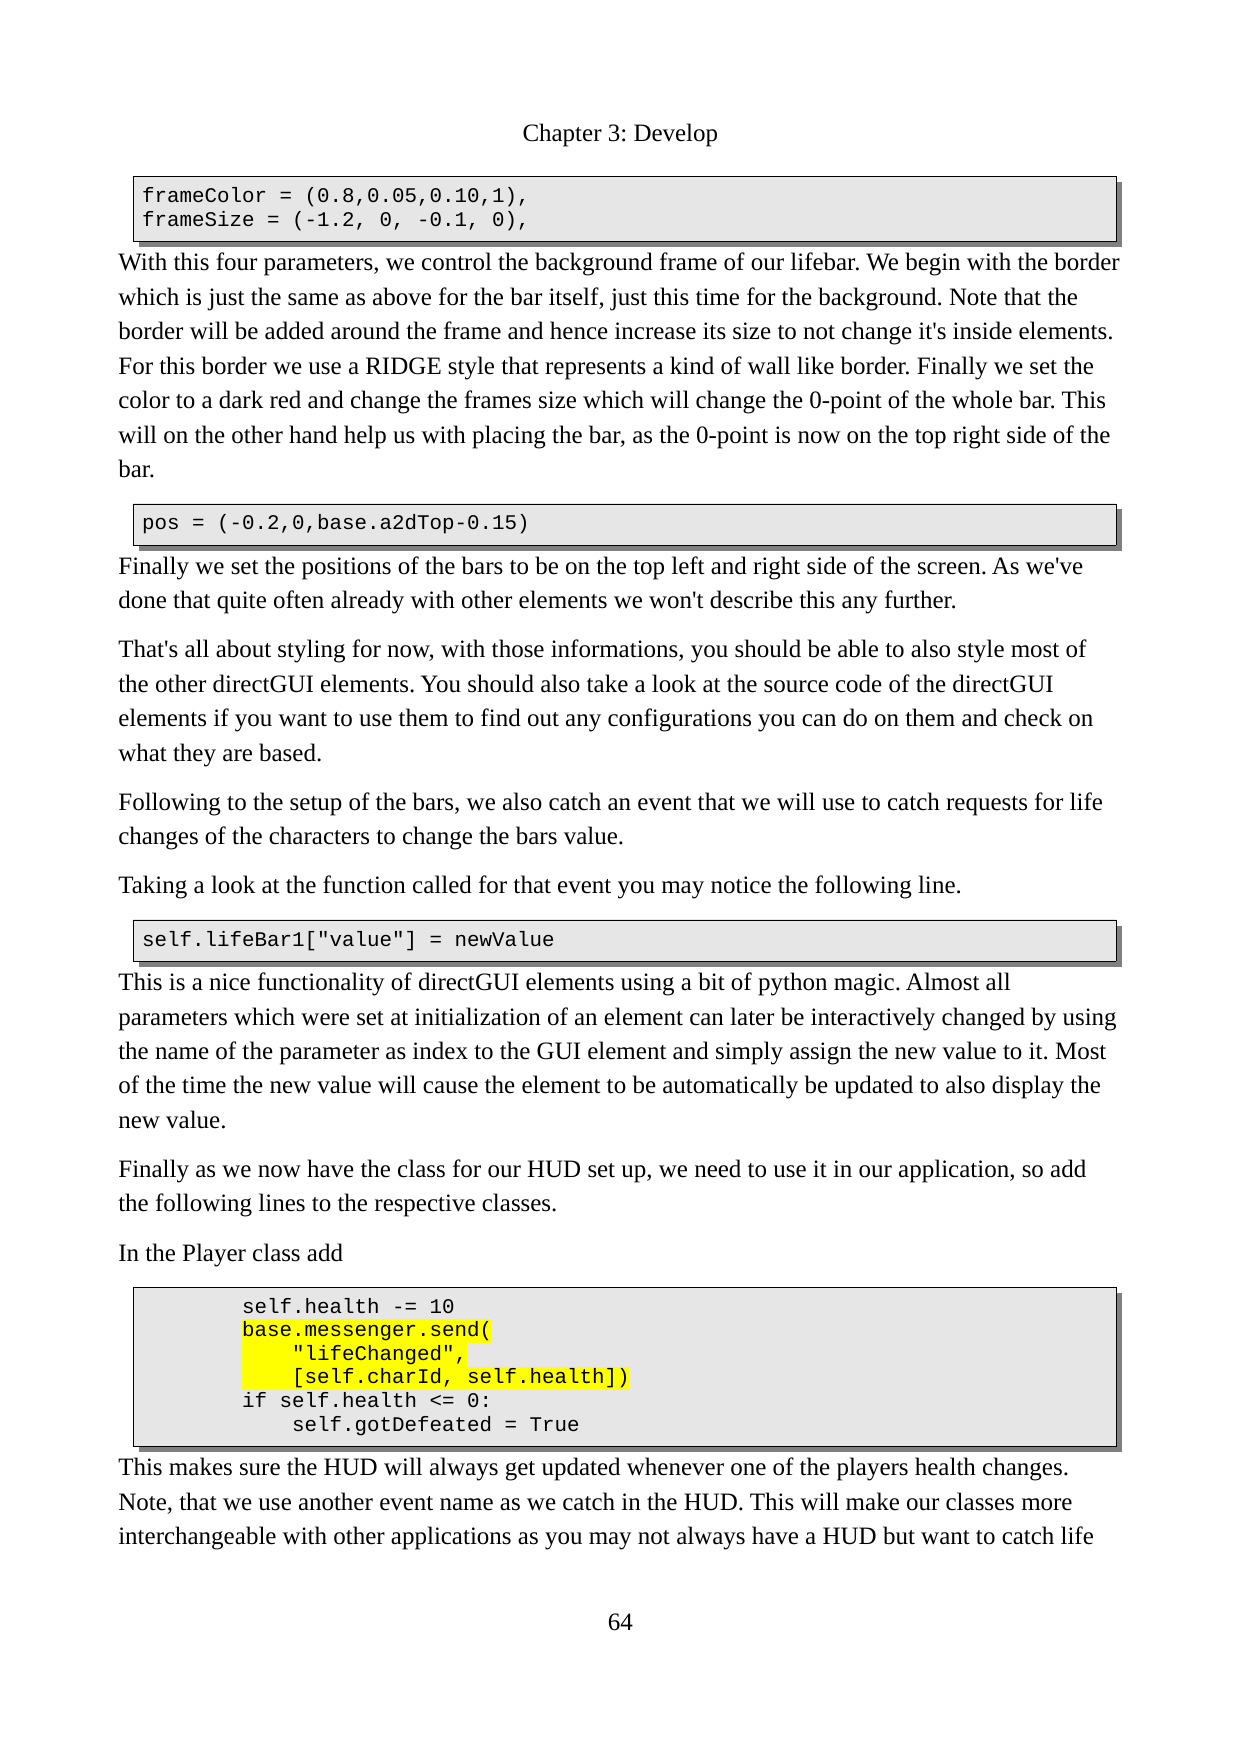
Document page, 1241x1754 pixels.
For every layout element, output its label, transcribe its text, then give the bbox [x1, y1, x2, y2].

text This makes sure the HUD will always get updated whenever one of the players health changes. Note, that we use another event name as we catch in the HUD. This will make our classes more interchangeable with other applications as you may not always have a HUD but want to catch life [118, 1452, 1122, 1550]
text self.lifeBar1["value"] = newValue [134, 921, 1116, 961]
text self.gotDefeated = True [134, 1405, 1116, 1446]
text With this four parameters, we control the background frame of our lifebar. We begin with the border which is just the same as above for the bar itself, just this time for the background. Note that the border will be added around the frame and hence increase its size to not change it's inside elements. For this border we use a RIDGE style that represents a kind of wall like border. Finally we set the color to a dark red and change the frames size which will change the 0-point of the whole bar. This will on the other hand help us with placing the bar, as the 0-point is now on the top right side of the bar. [118, 247, 1122, 483]
text [self.charId, self.health]) [134, 1358, 1116, 1381]
text frameColor = (0.8,0.05,0.10,1), [134, 177, 1116, 200]
text Following to the setup of the bars, we also catch an event that we will use to catch requests for life changes of the characters to change the bars value. [118, 787, 1122, 850]
text Finally we set the positions of the bars to be on the top left and right side of the screen. As we've done that quite often already with other elements we won't describe this any further. [118, 551, 1122, 614]
text pos = (-0.2,0,base.a2dTop-0.15) [134, 505, 1116, 545]
text Taking a look at the function called for that event you may notice the following line. [118, 871, 1122, 899]
text frameSize = (-1.2, 0, -0.1, 0), [134, 200, 1116, 241]
text Finally as we now have the class for our HUD set up, we need to use it in our application, so add the following lines to the respective classes. [118, 1154, 1122, 1217]
text base.messenger.send( [134, 1310, 1116, 1334]
text self.health -= 10 [134, 1288, 1116, 1310]
text if self.health <= 0: [134, 1381, 1116, 1405]
text This is a nice functionality of directGUI elements using a bit of python magic. Almost all parameters which were set at initialization of an element can later be interactively changed by using the name of the parameter as index to the GUI element and simply assign the new value to it. Most of the time the new value will cause the element to be automatically be updated to also display the new value. [118, 967, 1122, 1134]
text In the Player class add [118, 1238, 1122, 1266]
text That's all about styling for now, with those informations, you should be able to also style most of the other directGUI elements. You should also take a look at the source code of the directGUI elements if you want to use them to find out any configurations you can do on them and check on what they are based. [118, 634, 1122, 767]
text "lifeChanged", [134, 1334, 1116, 1358]
